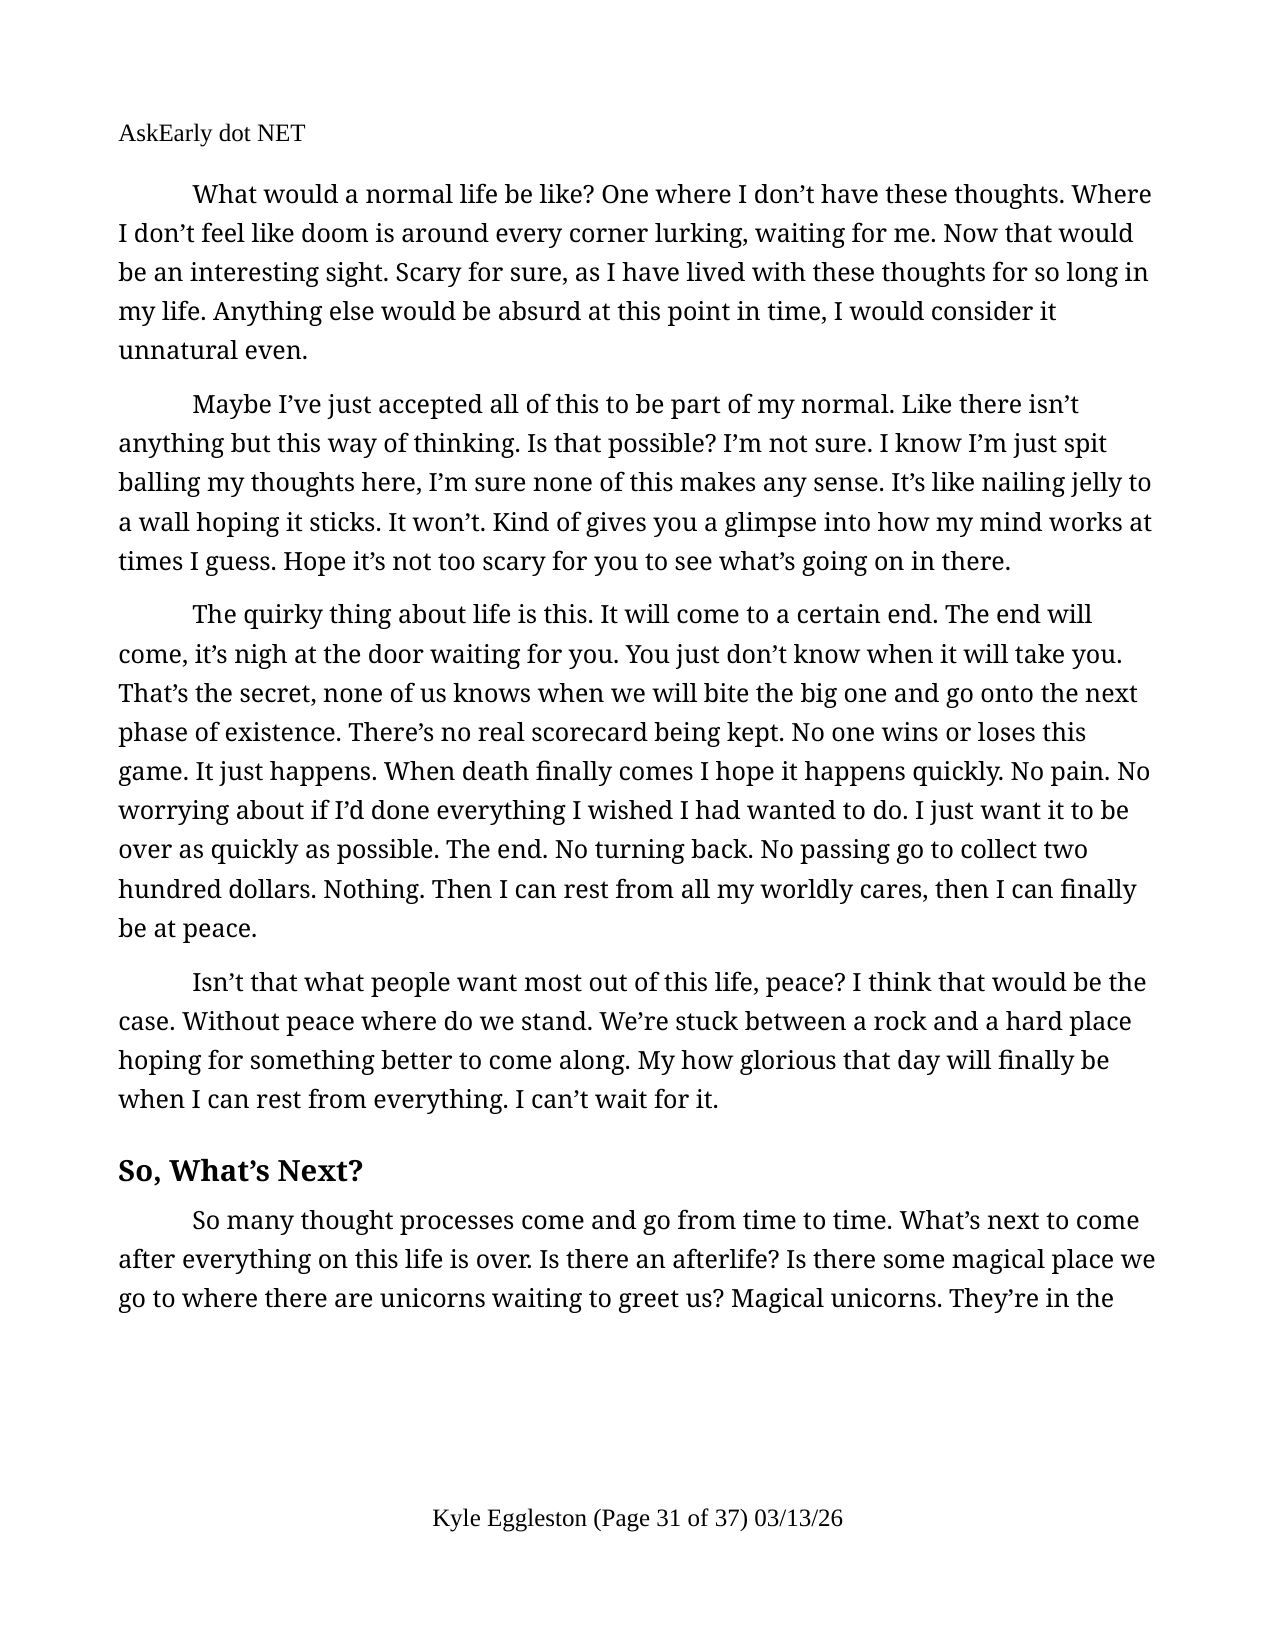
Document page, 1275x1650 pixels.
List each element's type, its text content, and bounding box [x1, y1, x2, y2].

text What would a normal life be like? One where I don’t have these thoughts. Where I don’t feel like doom is around every corner lurking, waiting for me. Now that would be an interesting sight. Scary for sure, as I have lived with these thoughts for so long in my life. Anything else would be absurd at this point in time, I would consider it unnatural even. [118, 176, 1157, 367]
text Isn’t that what people want most out of this life, peace? I think that would be the case. Without peace where do we stand. We’re stuck between a rock and a hard place hoping for something better to come along. My how glorious that day will finally be when I can rest from everything. I can’t wait for it. [118, 964, 1157, 1116]
text The quirky thing about life is this. It will come to a certain end. The end will come, it’s nigh at the door waiting for you. You just don’t know when it will take you. That’s the secret, none of us knows when we will bite the big one and go onto the next phase of existence. There’s no real scorecard being kept. No one wins or loses this game. It just happens. When death finally comes I hope it happens quickly. No pain. No worrying about if I’d done everything I wished I had wanted to do. I just want it to be over as quickly as possible. The end. No turning back. No passing go to collect two hundred dollars. Nothing. Then I can rest from all my worldly cares, then I can finally be at peace. [118, 597, 1157, 944]
subtitle So, What’s Next? [118, 1150, 1157, 1190]
text Maybe I’ve just accepted all of this to be part of my normal. Like there isn’t anything but this way of thinking. Is that possible? I’m not sure. I know I’m just spit balling my thoughts here, I’m sure none of this makes any sense. It’s like nailing jelly to a wall hoping it sticks. It won’t. Kind of gives you a glimpse into how my mind works at times I guess. Hope it’s not too scary for you to see what’s going on in there. [118, 387, 1157, 577]
text So many thought processes come and go from time to time. What’s next to come after everything on this life is over. Is there an afterlife? Is there some magical place we go to where there are unicorns waiting to greet us? Magical unicorns. They’re in the [118, 1202, 1157, 1354]
